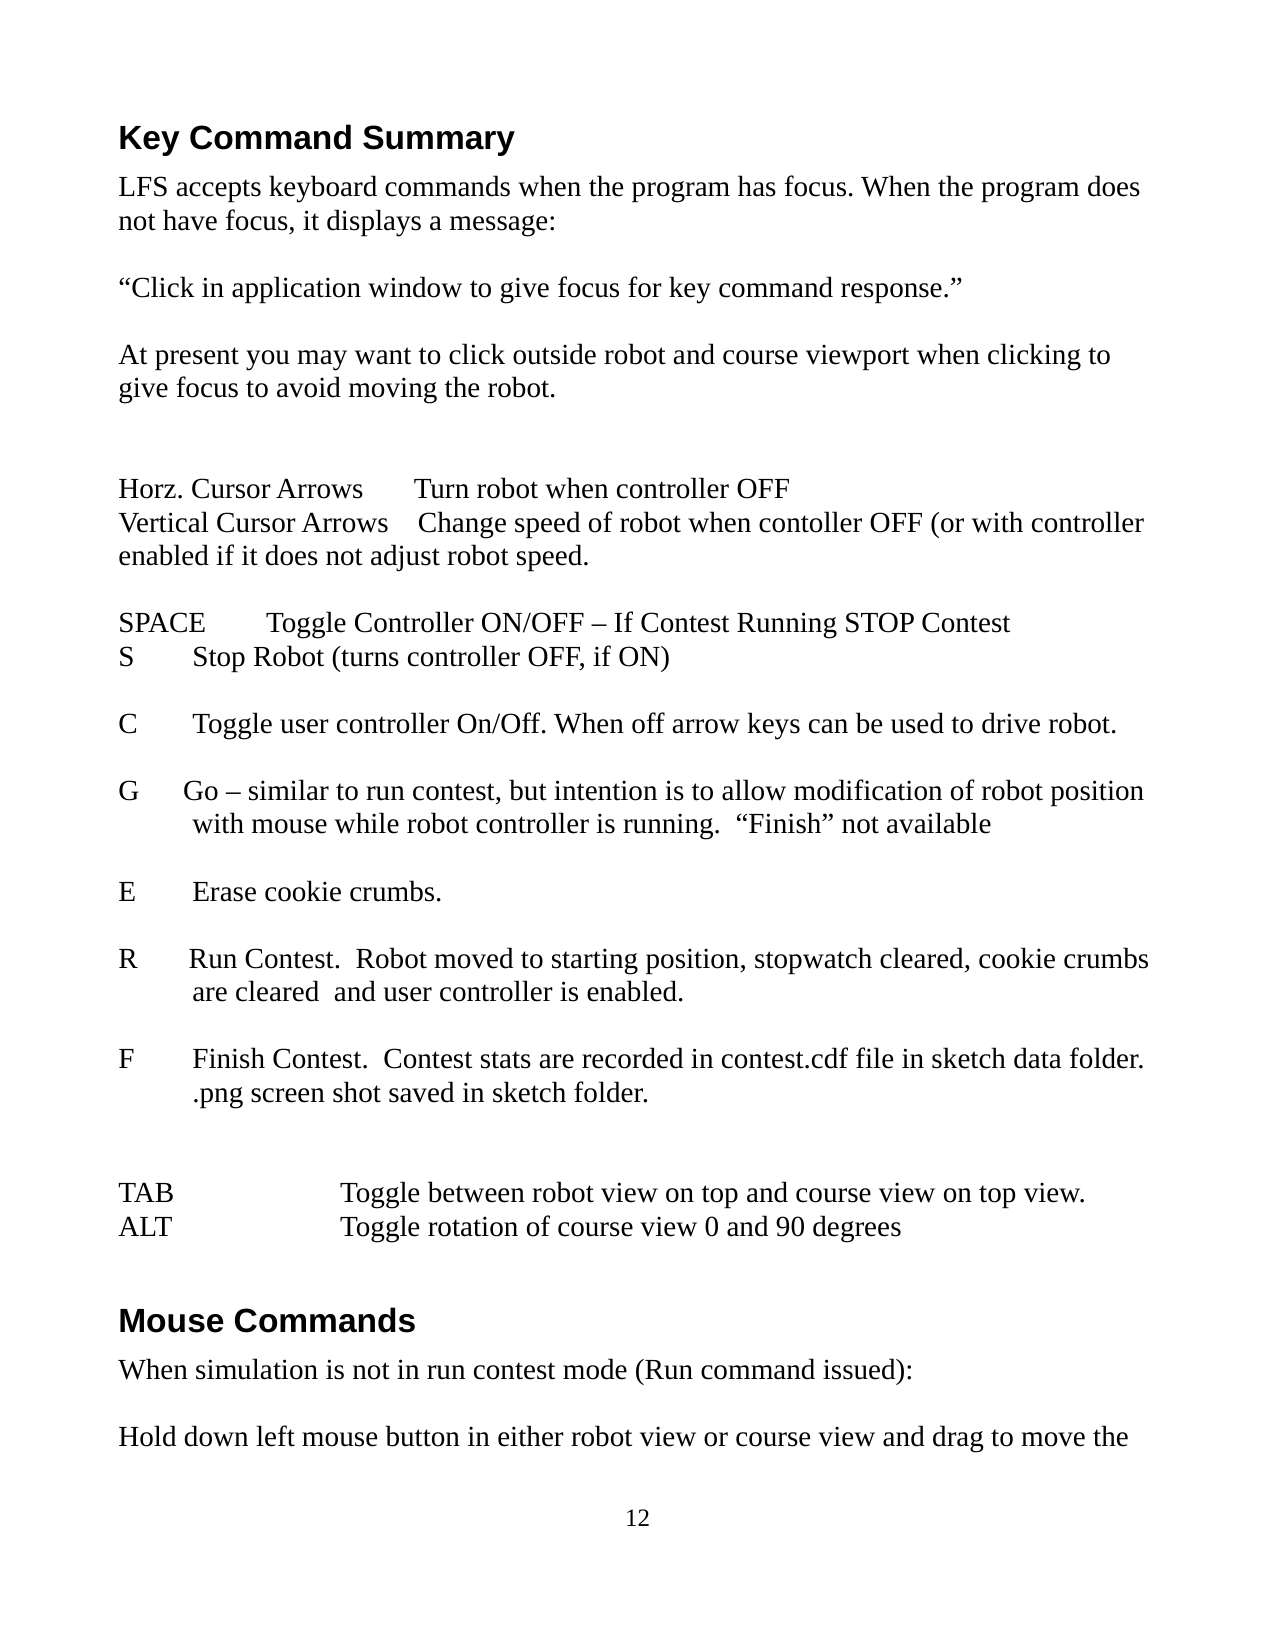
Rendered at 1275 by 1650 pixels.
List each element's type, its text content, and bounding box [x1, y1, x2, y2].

text Hold down left mouse button in either robot view or course view and drag to move the [118, 1419, 1157, 1453]
subtitle Key Command Summary [118, 118, 1157, 157]
text ALT Toggle rotation of course view 0 and 90 degrees [118, 1209, 1157, 1243]
text SPACE Toggle Controller ON/OFF – If Contest Running STOP Contest [118, 605, 1157, 639]
text At present you may want to click outside robot and course viewport when clicking to give focus to avoid moving the robot. [118, 337, 1157, 404]
text LFS accepts keyboard commands when the program has focus. When the program does not have focus, it displays a message: [118, 169, 1157, 236]
text When simulation is not in run contest mode (Run command issued): [118, 1352, 1157, 1386]
text F Finish Contest. Contest stats are recorded in contest.cdf file in sketch data folder. [118, 1041, 1157, 1075]
subtitle Mouse Commands [118, 1301, 1157, 1340]
text “Click in application window to give focus for key command response.” [118, 270, 1157, 303]
text C Toggle user controller On/Off. When off arrow keys can be used to drive robot. [118, 706, 1157, 739]
text E Erase cookie crumbs. [118, 874, 1157, 907]
text Horz. Cursor Arrows Turn robot when controller OFF [118, 471, 1157, 505]
text .png screen shot saved in sketch folder. [118, 1075, 1157, 1108]
text TAB Toggle between robot view on top and course view on top view. [118, 1176, 1157, 1209]
text G Go – similar to run contest, but intention is to allow modification of robot position with mouse while robot controller is running. “Finish” not available [118, 773, 1157, 840]
text S Stop Robot (turns controller OFF, if ON) [118, 639, 1157, 672]
text R Run Contest. Robot moved to starting position, stopwatch cleared, cookie crumbs are cleared and user controller is enabled. [118, 941, 1157, 1008]
text Vertical Cursor Arrows Change speed of robot when contoller OFF (or with controller enabled if it does not adjust robot speed. [118, 505, 1157, 572]
